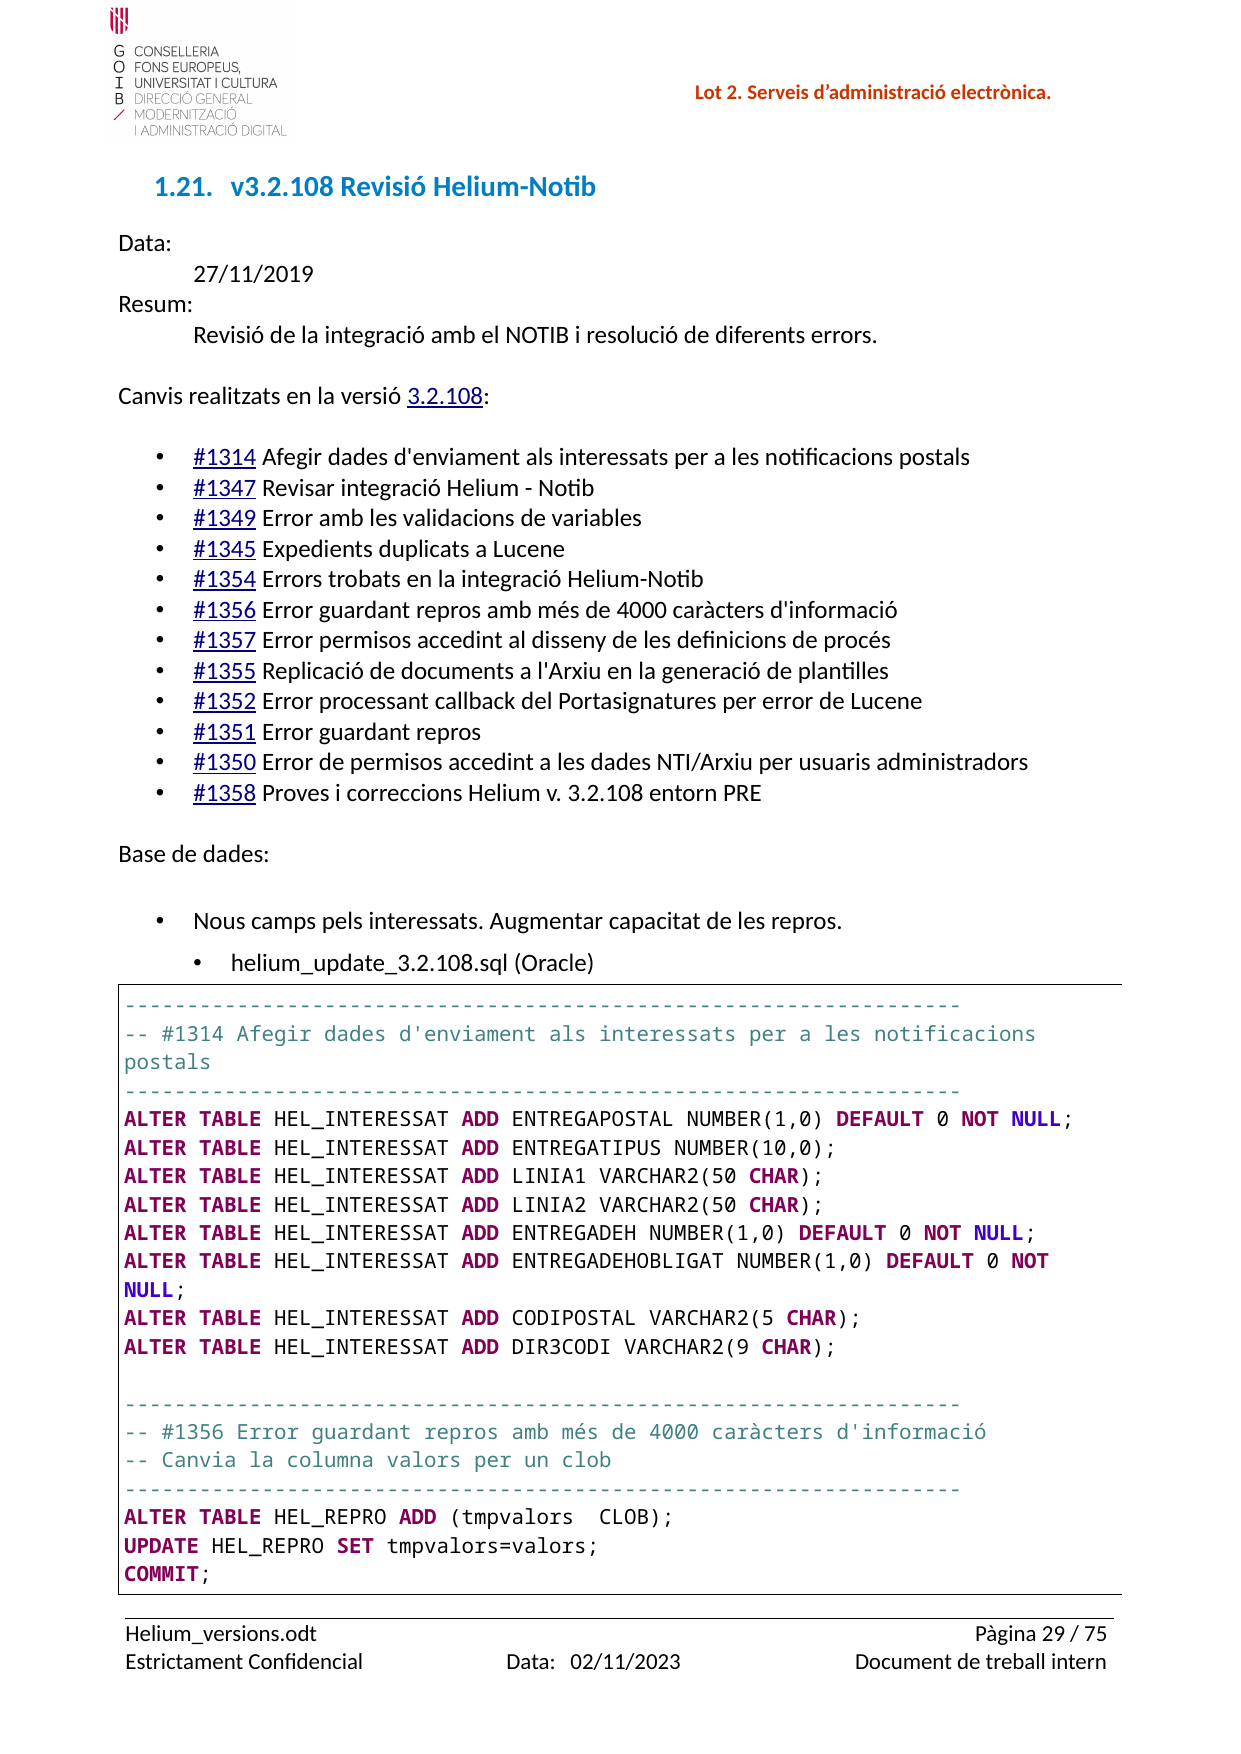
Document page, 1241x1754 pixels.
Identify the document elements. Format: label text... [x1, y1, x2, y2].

list #1314 Afegir dades d'enviament als interessats per a les notificacions postals [156, 441, 1122, 472]
list #1352 Error processant callback del Portasignatures per error de Lucene [156, 685, 1122, 716]
list #1357 Error permisos accedint al disseny de les definicions de procés [156, 624, 1122, 655]
table_header ------------------------------------------------------------------- -- #1314 Afegir dades d'enviament als interessats per a les notificacions postals ------------------------------------------------------------------- ALTER TABLE HEL_INTERESSAT ADD ENTREGAPOSTAL NUMBER(1,0) DEFAULT 0 NOT NULL; ALTER TABLE HEL_INTERESSAT ADD ENTREGATIPUS NUMBER(10,0); ALTER TABLE HEL_INTERESSAT ADD LINIA1 VARCHAR2(50 CHAR); ALTER TABLE HEL_INTERESSAT ADD LINIA2 VARCHAR2(50 CHAR); ALTER TABLE HEL_INTERESSAT ADD ENTREGADEH NUMBER(1,0) DEFAULT 0 NOT NULL; ALTER TABLE HEL_INTERESSAT ADD ENTREGADEHOBLIGAT NUMBER(1,0) DEFAULT 0 NOT NULL; ALTER TABLE HEL_INTERESSAT ADD CODIPOSTAL VARCHAR2(5 CHAR); ALTER TABLE HEL_INTERESSAT ADD DIR3CODI VARCHAR2(9 CHAR); ------------------------------------------------------------------- -- #1356 Error guardant repros amb més de 4000 caràcters d'informació -- Canvia la columna valors per un clob ------------------------------------------------------------------- ALTER TABLE HEL_REPRO ADD (tmpvalors CLOB); UPDATE HEL_REPRO SET tmpvalors=valors; COMMIT; [119, 985, 1122, 1593]
text Base de dades: [118, 838, 1122, 868]
list #1351 Error guardant repros [156, 716, 1122, 746]
list #1347 Revisar integració Helium - Notib [156, 472, 1122, 502]
text Resum: [118, 289, 1122, 319]
list #1355 Replicació de documents a l'Arxiu en la generació de plantilles [156, 655, 1122, 685]
list #1358 Proves i correccions Helium v. 3.2.108 entorn PRE [156, 777, 1122, 807]
text Data: [118, 228, 1122, 258]
text Revisió de la integració amb el NOTIB i resolució de diferents errors. [118, 319, 1122, 350]
list helium_update_3.2.108.sql (Oracle) [193, 947, 1122, 978]
list #1349 Error amb les validacions de variables [156, 502, 1122, 533]
text 27/11/2019 [118, 258, 1122, 289]
text Canvis realitzats en la versió 3.2.108: [118, 380, 1122, 411]
list #1345 Expedients duplicats a Lucene [156, 533, 1122, 563]
subtitle v3.2.108 Revisió Helium-Notib [153, 168, 1122, 204]
list #1350 Error de permisos accedint a les dades NTI/Arxiu per usuaris administradors [156, 746, 1122, 777]
list #1354 Errors trobats en la integració Helium-Notib [156, 563, 1122, 594]
picture [100, 0, 297, 144]
list #1356 Error guardant repros amb més de 4000 caràcters d'informació [156, 594, 1122, 624]
list Nous camps pels interessats. Augmentar capacitat de les repros. [156, 905, 1122, 936]
